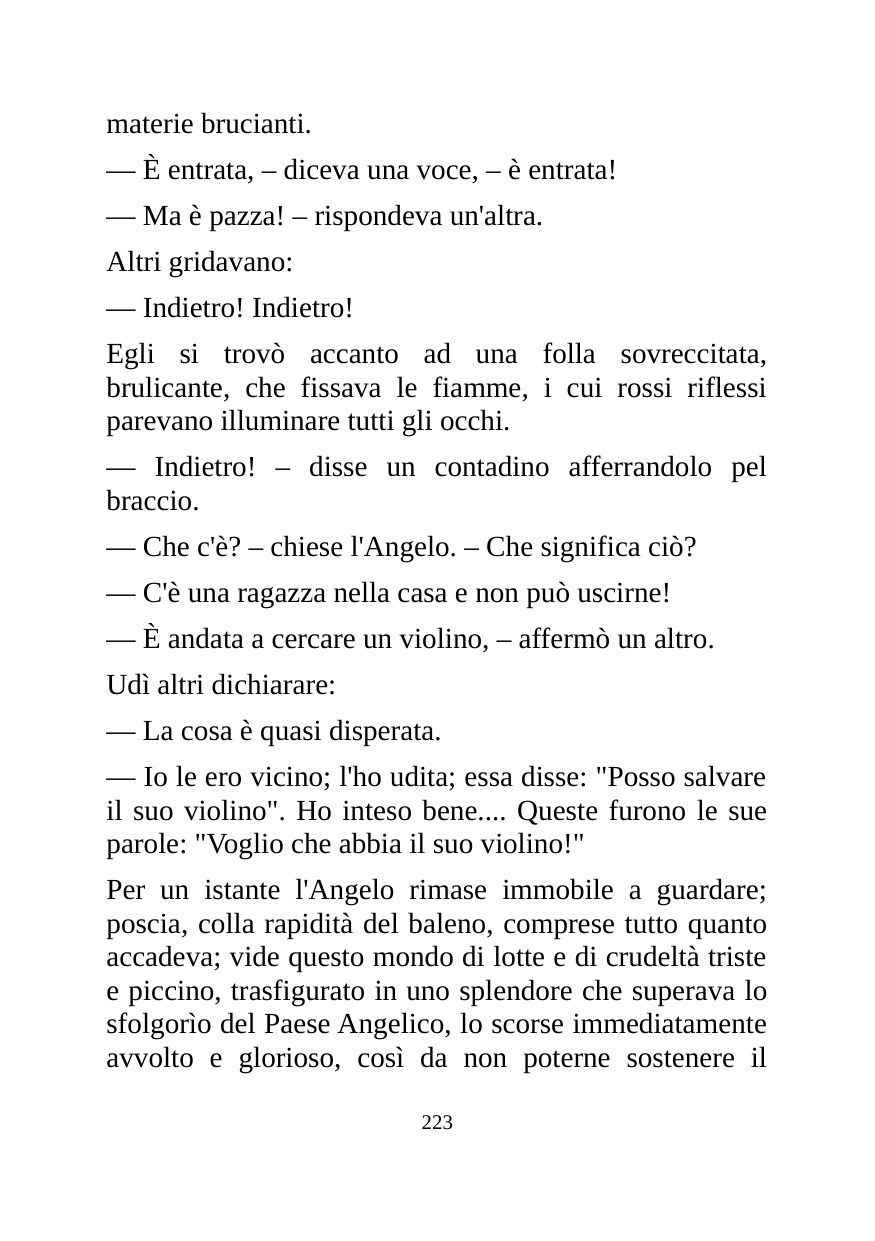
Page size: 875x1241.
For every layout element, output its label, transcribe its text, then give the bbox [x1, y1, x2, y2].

text — È andata a cercare un violino, – affermò un altro. [106, 621, 768, 655]
text — Io le ero vicino; l'ho udita; essa disse: "Posso salvare il suo violino". Ho inteso bene.... Queste furono le sue parole: "Voglio che abbia il suo violino!" [106, 759, 768, 860]
text Altri gridavano: [106, 244, 768, 278]
text materie brucianti. [106, 106, 768, 140]
text — La cosa è quasi disperata. [106, 713, 768, 747]
text — Che c'è? – chiese l'Angelo. – Che significa ciò? [106, 529, 768, 563]
text Egli si trovò accanto ad una folla sovreccitata, brulicante, che fissava le fiamme, i cui rossi riflessi parevano illuminare tutti gli occhi. [106, 336, 768, 437]
text — C'è una ragazza nella casa e non può uscirne! [106, 575, 768, 609]
text — Ma è pazza! – rispondeva un'altra. [106, 198, 768, 232]
text — È entrata, – diceva una voce, – è entrata! [106, 152, 768, 186]
text Udì altri dichiarare: [106, 667, 768, 701]
text Per un istante l'Angelo rimase immobile a guardare; poscia, colla rapidità del baleno, comprese tutto quanto accadeva; vide questo mondo di lotte e di crudeltà triste e piccino, trasfigurato in uno splendore che superava lo sfolgorìo del Paese Angelico, lo scorse immediatamente avvolto e glorioso, così da non poterne sostenere il [106, 872, 768, 1074]
text — Indietro! – disse un contadino afferrandolo pel braccio. [106, 449, 768, 517]
text — Indietro! Indietro! [106, 290, 768, 324]
